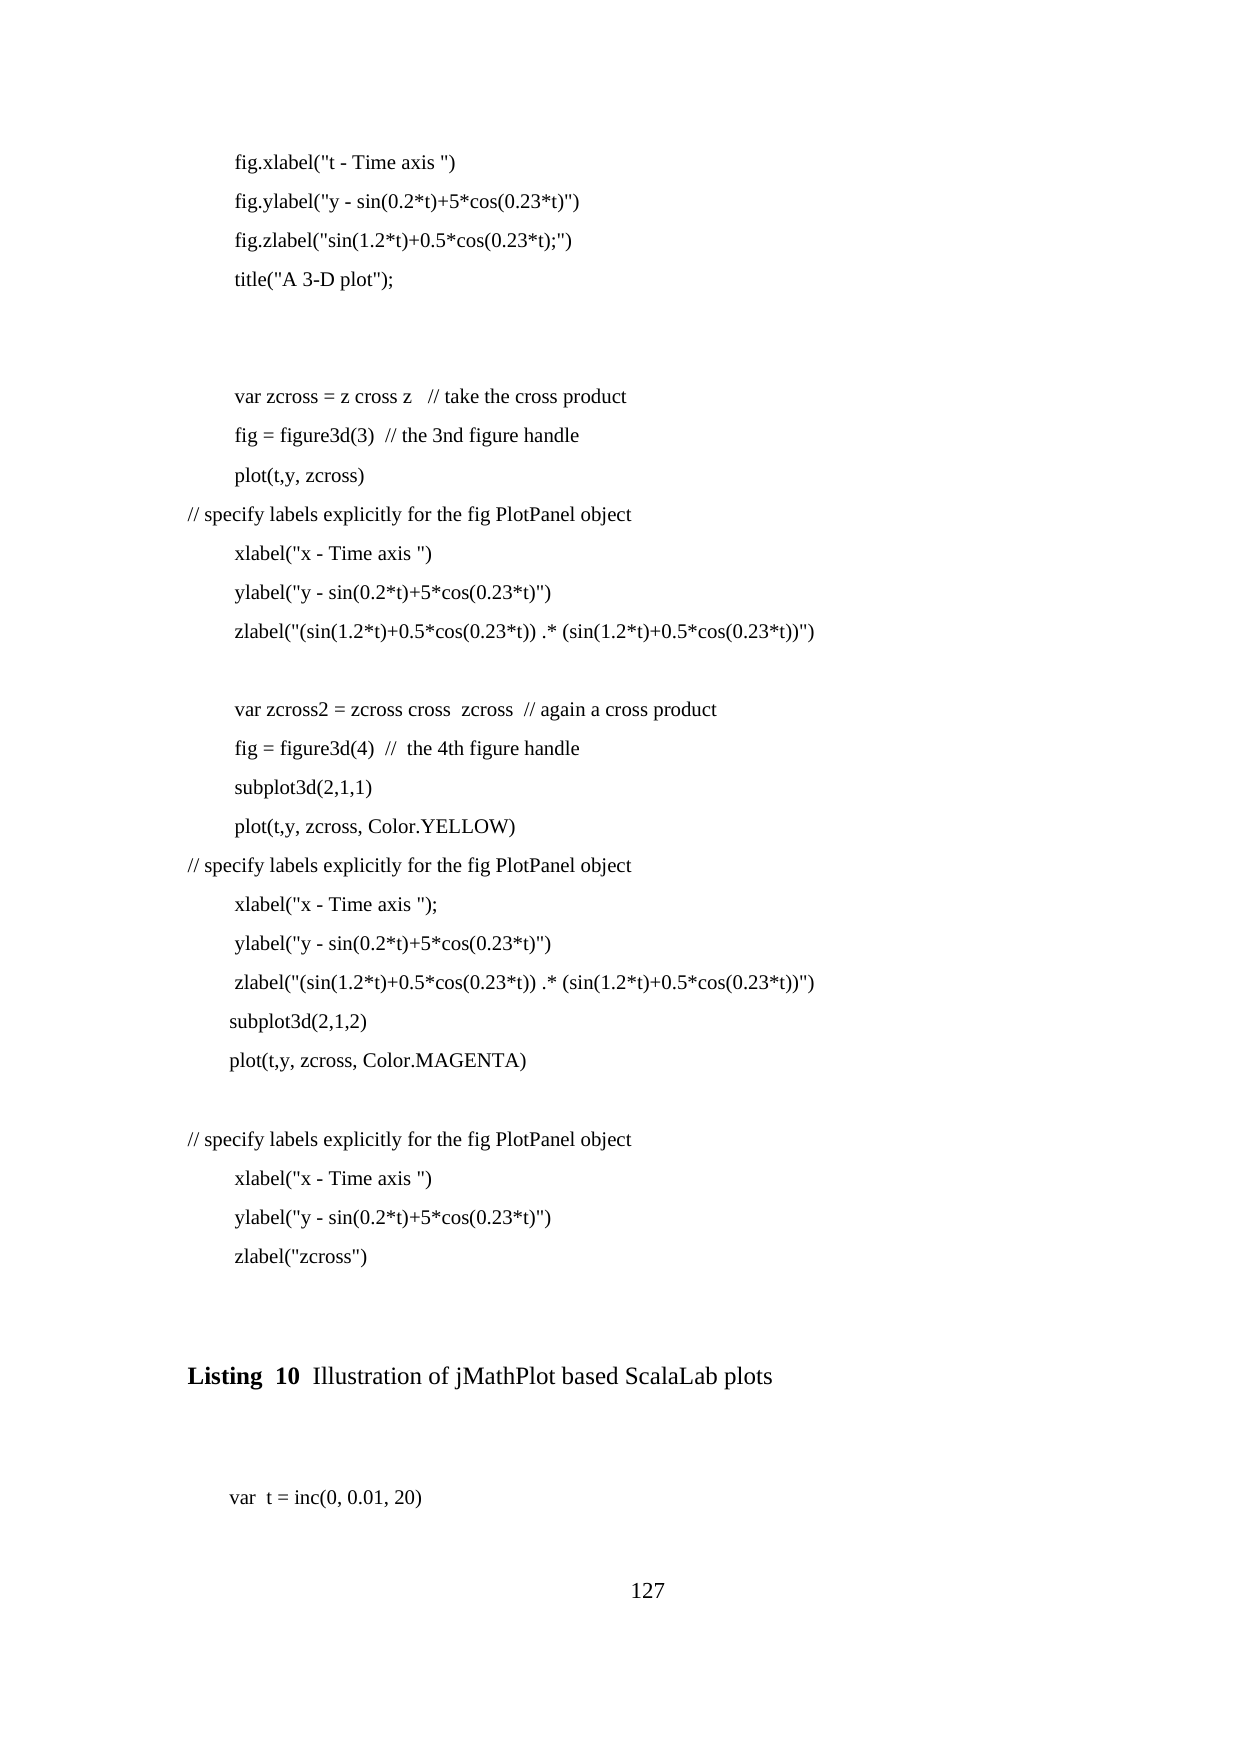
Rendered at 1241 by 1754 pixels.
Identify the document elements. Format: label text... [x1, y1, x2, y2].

text xlabel("x - Time axis ") [187, 1166, 1108, 1190]
text xlabel("x - Time axis "); [187, 892, 1108, 916]
text zlabel("zcross") [187, 1244, 1108, 1268]
text Listing 10 Illustration of jMathPlot based ScalaLab plots [187, 1361, 1108, 1390]
text subplot3d(2,1,2) [187, 1009, 1108, 1033]
text fig = figure3d(3) // the 3nd figure handle [187, 423, 1108, 447]
text zlabel("(sin(1.2*t)+0.5*cos(0.23*t)) .* (sin(1.2*t)+0.5*cos(0.23*t))") [187, 619, 1108, 643]
text fig = figure3d(4) // the 4th figure handle [187, 736, 1108, 760]
text var zcross = z cross z // take the cross product [187, 384, 1108, 408]
text subplot3d(2,1,1) [187, 775, 1108, 799]
text ylabel("y - sin(0.2*t)+5*cos(0.23*t)") [187, 931, 1108, 955]
text // specify labels explicitly for the fig PlotPanel object [187, 1127, 1108, 1151]
text fig.xlabel("t - Time axis ") [187, 150, 1108, 174]
text var zcross2 = zcross cross zcross // again a cross product [187, 697, 1108, 721]
text ylabel("y - sin(0.2*t)+5*cos(0.23*t)") [187, 1205, 1108, 1229]
text // specify labels explicitly for the fig PlotPanel object [187, 853, 1108, 877]
text zlabel("(sin(1.2*t)+0.5*cos(0.23*t)) .* (sin(1.2*t)+0.5*cos(0.23*t))") [187, 970, 1108, 994]
text // specify labels explicitly for the fig PlotPanel object [187, 502, 1108, 526]
text plot(t,y, zcross) [187, 462, 1108, 487]
text plot(t,y, zcross, Color.MAGENTA) [187, 1048, 1108, 1072]
text ylabel("y - sin(0.2*t)+5*cos(0.23*t)") [187, 580, 1108, 604]
text fig.ylabel("y - sin(0.2*t)+5*cos(0.23*t)") [187, 189, 1108, 213]
text title("A 3-D plot"); [187, 267, 1108, 291]
text var t = inc(0, 0.01, 20) [187, 1485, 1108, 1509]
text fig.zlabel("sin(1.2*t)+0.5*cos(0.23*t);") [187, 228, 1108, 252]
text xlabel("x - Time axis ") [187, 541, 1108, 565]
text plot(t,y, zcross, Color.YELLOW) [187, 814, 1108, 838]
